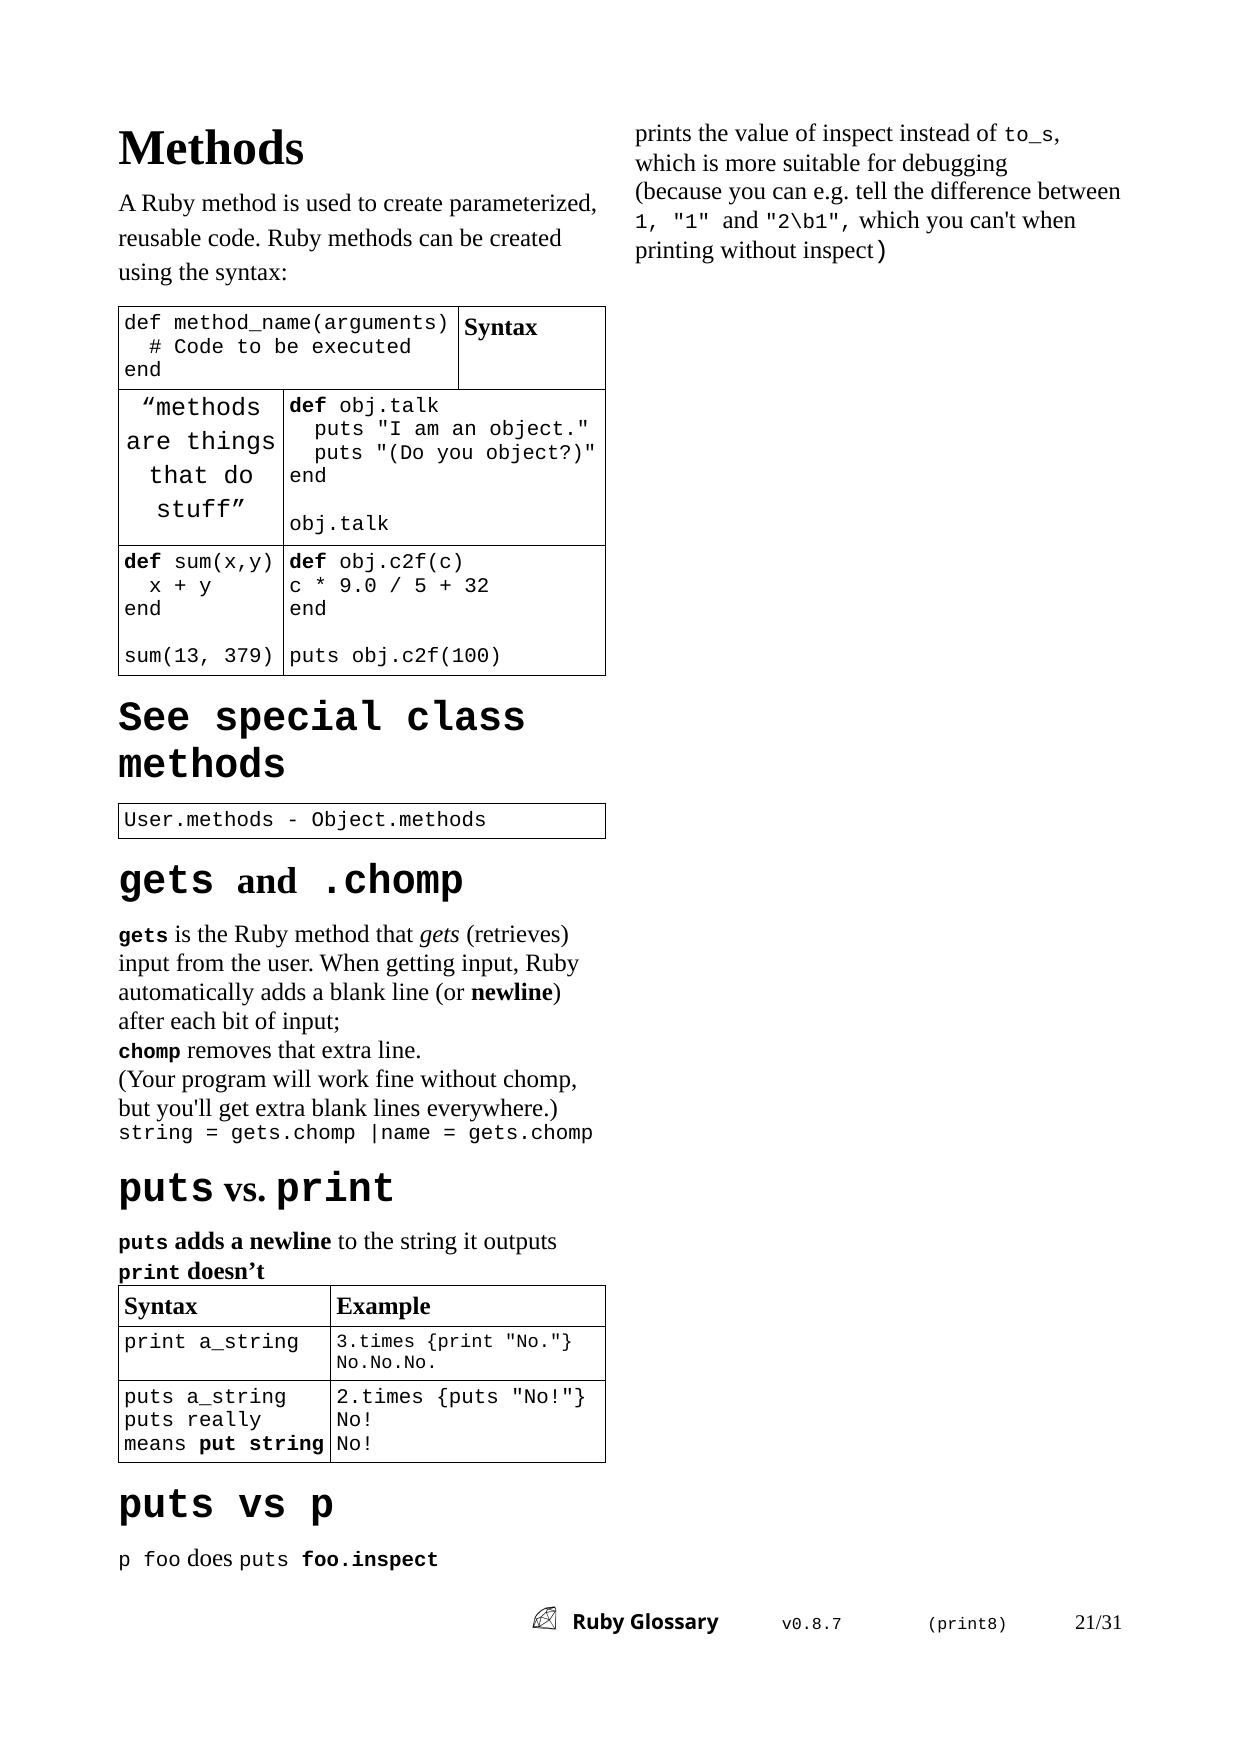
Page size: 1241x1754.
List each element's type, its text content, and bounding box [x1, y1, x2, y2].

subtitle Methods [118, 118, 605, 176]
text (Your program will work fine without chomp, but you'll get extra blank lines everywhere.) [118, 1064, 605, 1122]
text string = gets.chomp |name = gets.chomp [118, 1122, 605, 1145]
text prints the value of inspect instead of to_s, which is more suitable for debugging [635, 118, 1122, 176]
table_header User.methods - Object.methods [119, 804, 605, 838]
subtitle gets and .chomp [118, 859, 605, 906]
table_header Syntax [459, 307, 605, 389]
table_cell print a_string [119, 1327, 330, 1380]
table_header “methods are things that do stuff” [119, 390, 283, 545]
table_header Syntax [119, 1286, 330, 1326]
table_header Example [331, 1286, 605, 1326]
text A Ruby method is used to create parameterized, reusable code. Ruby methods can be created using the syntax: [118, 188, 605, 286]
table_cell 2.times {puts "No!"} No! No! [331, 1381, 605, 1462]
text p foo does puts foo.inspect [118, 1543, 605, 1572]
subtitle puts vs. print [118, 1166, 605, 1214]
text puts adds a newline to the string it outputs [118, 1226, 605, 1256]
table_header def method_name(arguments) # Code to be executed end [119, 307, 458, 389]
table_cell 3.times {print "No."} No.No.No. [331, 1327, 605, 1380]
picture [530, 1605, 557, 1630]
table_header def obj.talk puts "I am an object." puts "(Do you object?)" end obj.talk [284, 390, 605, 545]
subtitle puts vs p [118, 1483, 605, 1530]
table_cell puts a_string puts really means put string [119, 1381, 330, 1462]
table_cell def obj.c2f(c) c * 9.0 / 5 + 32 end puts obj.c2f(100) [284, 546, 605, 675]
text gets is the Ruby method that gets (retrieves) input from the user. When getting input, Ruby automatically adds a blank line (or newline) after each bit of input; [118, 919, 605, 1035]
text print doesn’t [118, 1256, 605, 1285]
text (because you can e.g. tell the difference between 1, "1" and "2\b1", which you can't when printing without inspect) [635, 176, 1122, 266]
subtitle See special class methods [118, 696, 605, 790]
table_cell def sum(x,y) x + y end sum(13, 379) [119, 546, 283, 675]
text chomp removes that extra line. [118, 1035, 605, 1064]
